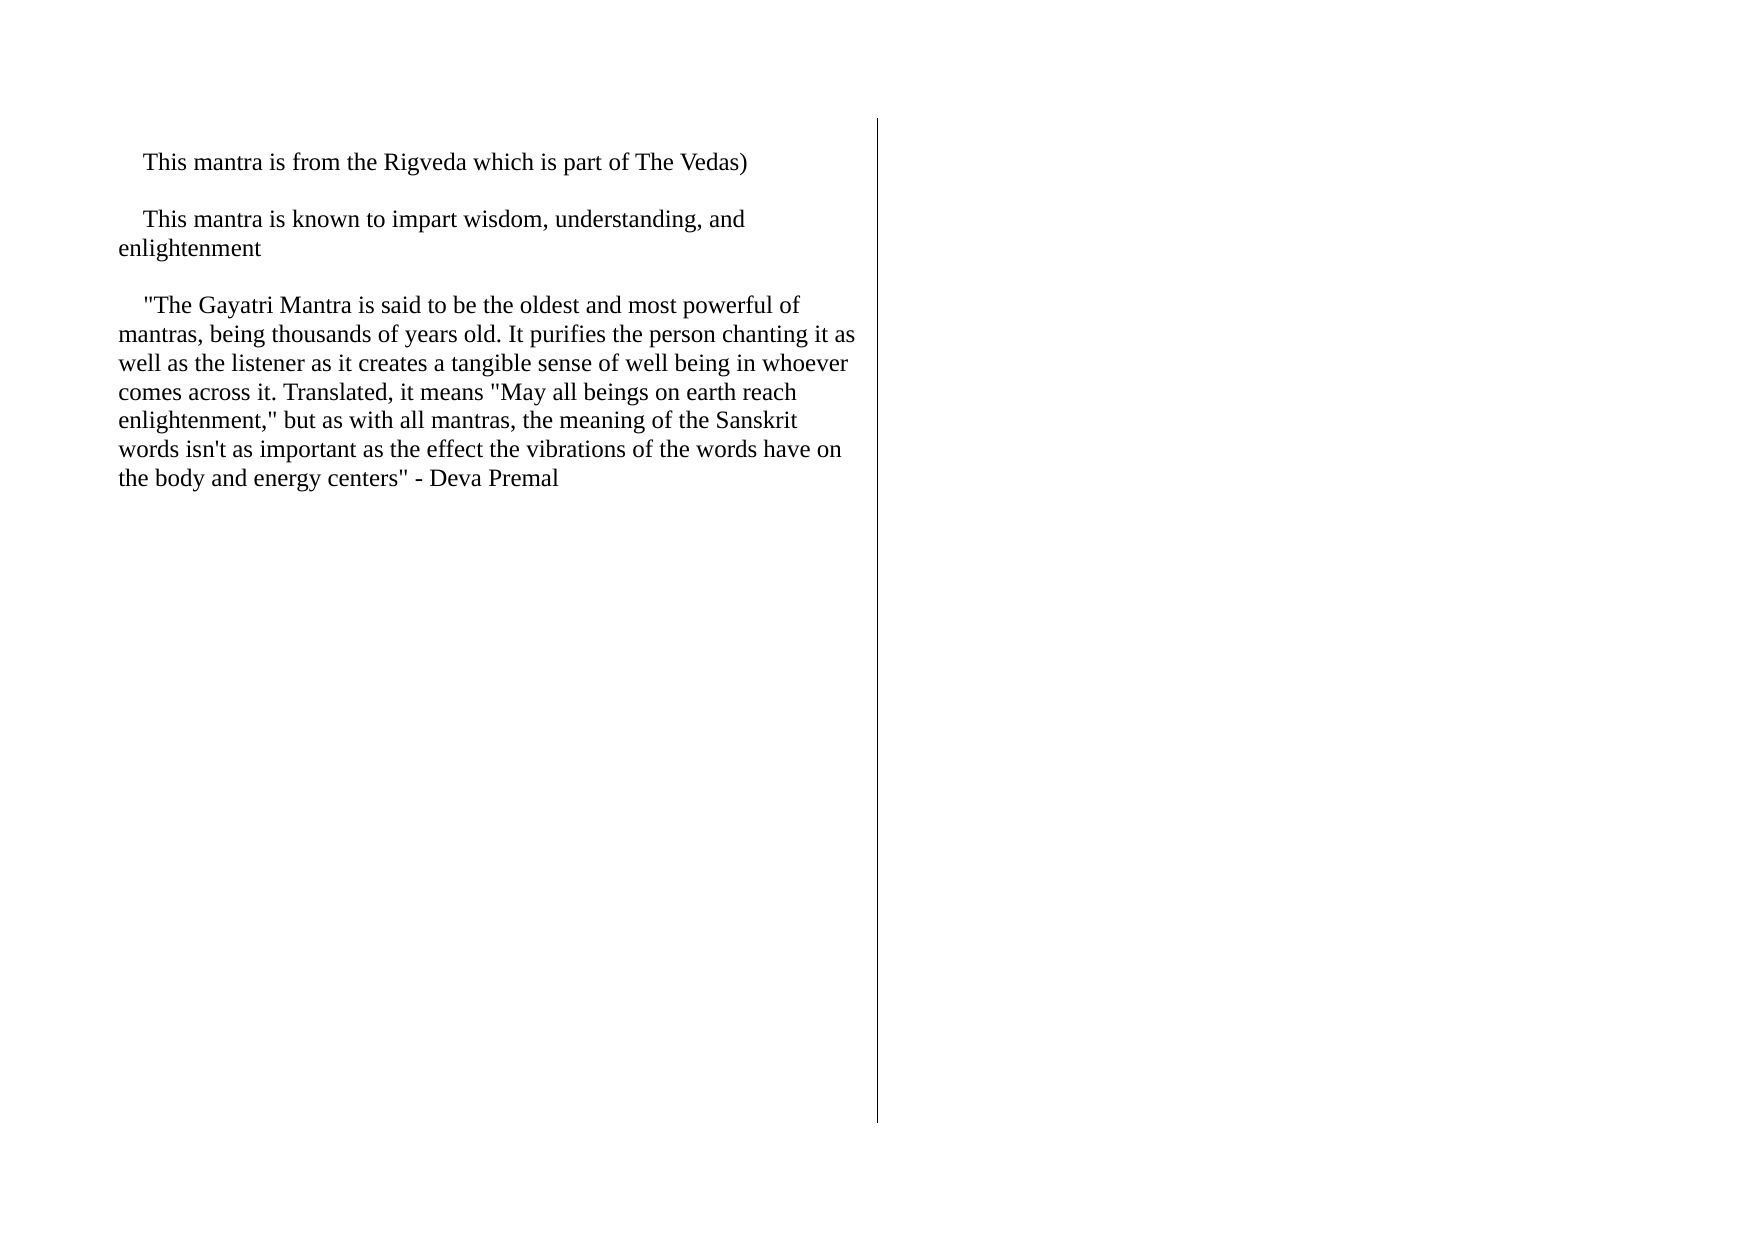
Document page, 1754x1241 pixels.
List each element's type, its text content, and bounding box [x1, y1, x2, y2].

text This mantra is from the Rigveda which is part of The Vedas) [118, 147, 862, 176]
text This mantra is known to impart wisdom, understanding, and enlightenment [118, 204, 862, 262]
text "The Gayatri Mantra is said to be the oldest and most powerful of mantras, being thousands of years old. It purifies the person chanting it as well as the listener as it creates a tangible sense of well being in whoever comes across it. Translated, it means "May all beings on earth reach enlightenment," but as with all mantras, the meaning of the Sanskrit words isn't as important as the effect the vibrations of the words have on the body and energy centers" - Deva Premal [118, 291, 862, 492]
